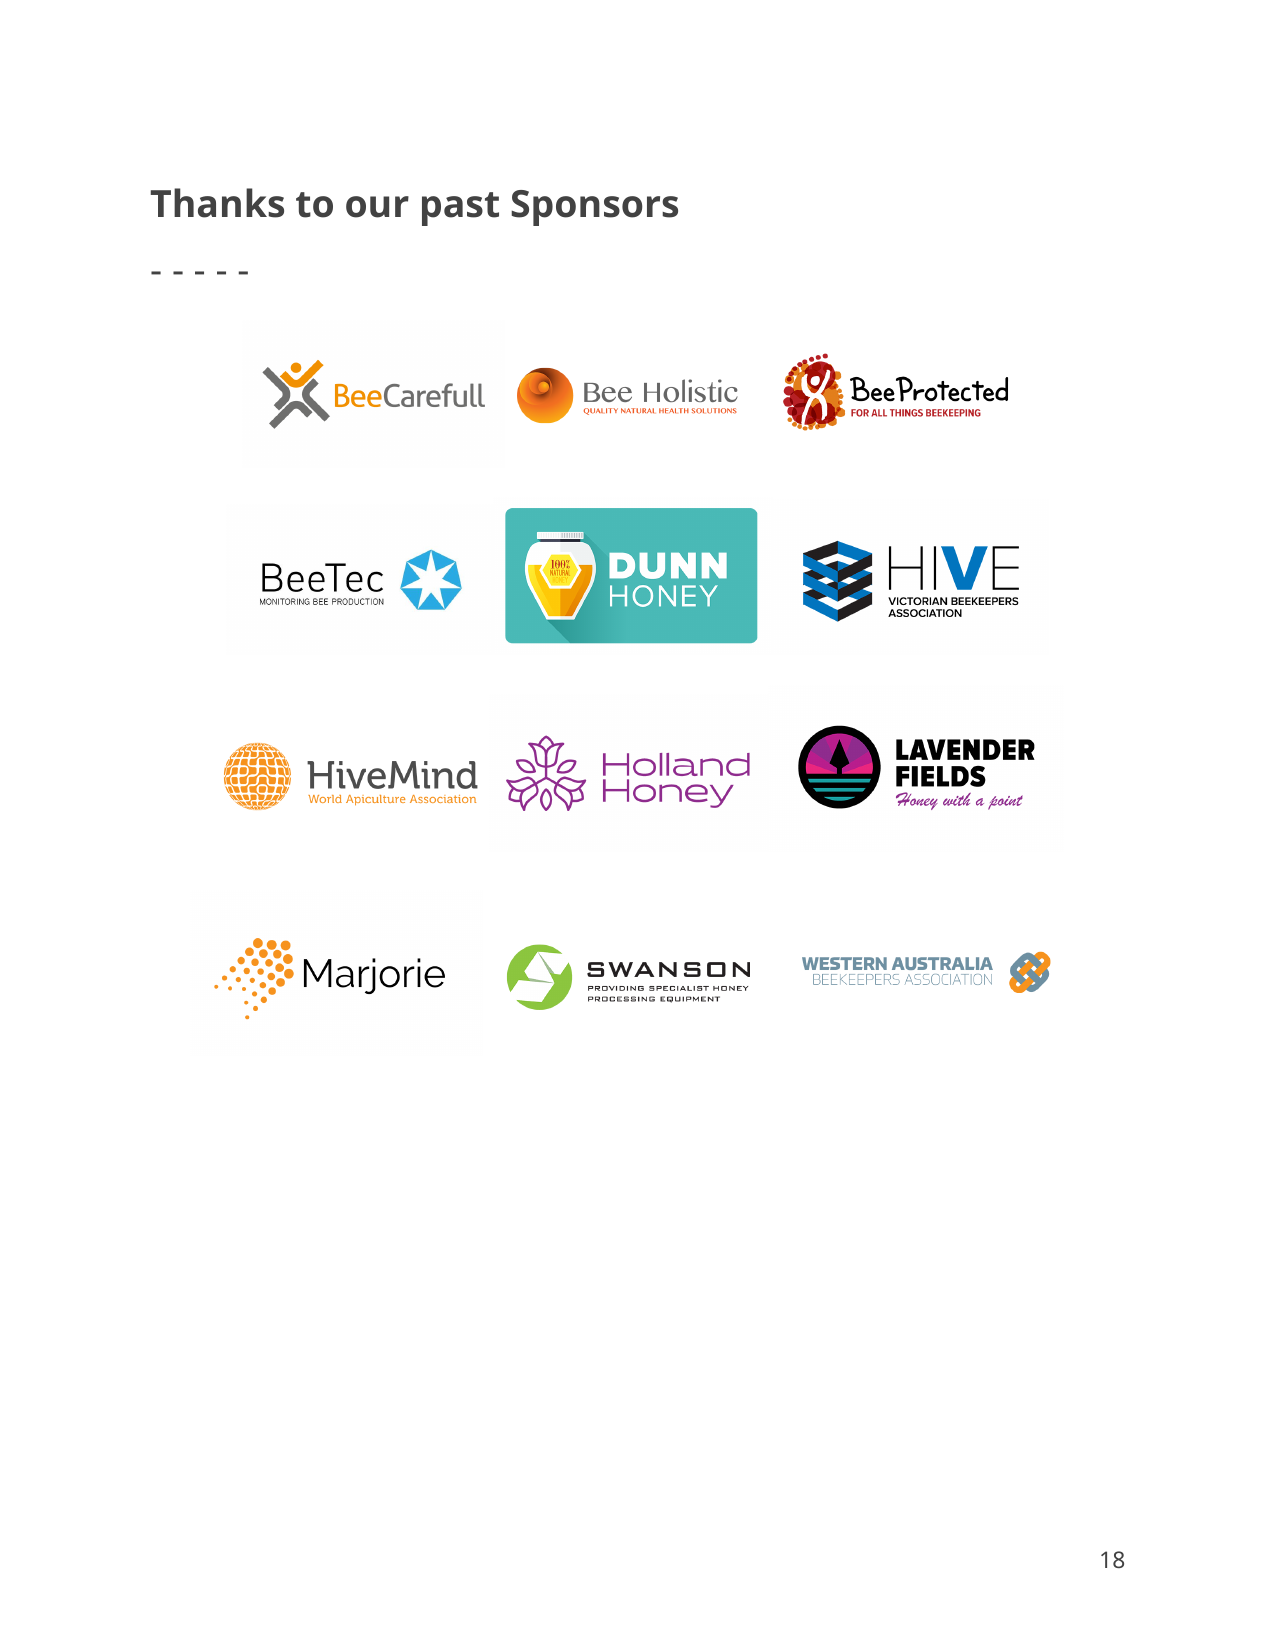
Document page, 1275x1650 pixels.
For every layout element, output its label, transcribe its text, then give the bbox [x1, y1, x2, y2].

text Thanks to our past Sponsors [150, 177, 1125, 228]
picture [242, 315, 1033, 468]
picture [226, 497, 1049, 655]
text - - - - - [150, 243, 1125, 294]
picture [190, 881, 1085, 1056]
picture [211, 685, 1064, 852]
